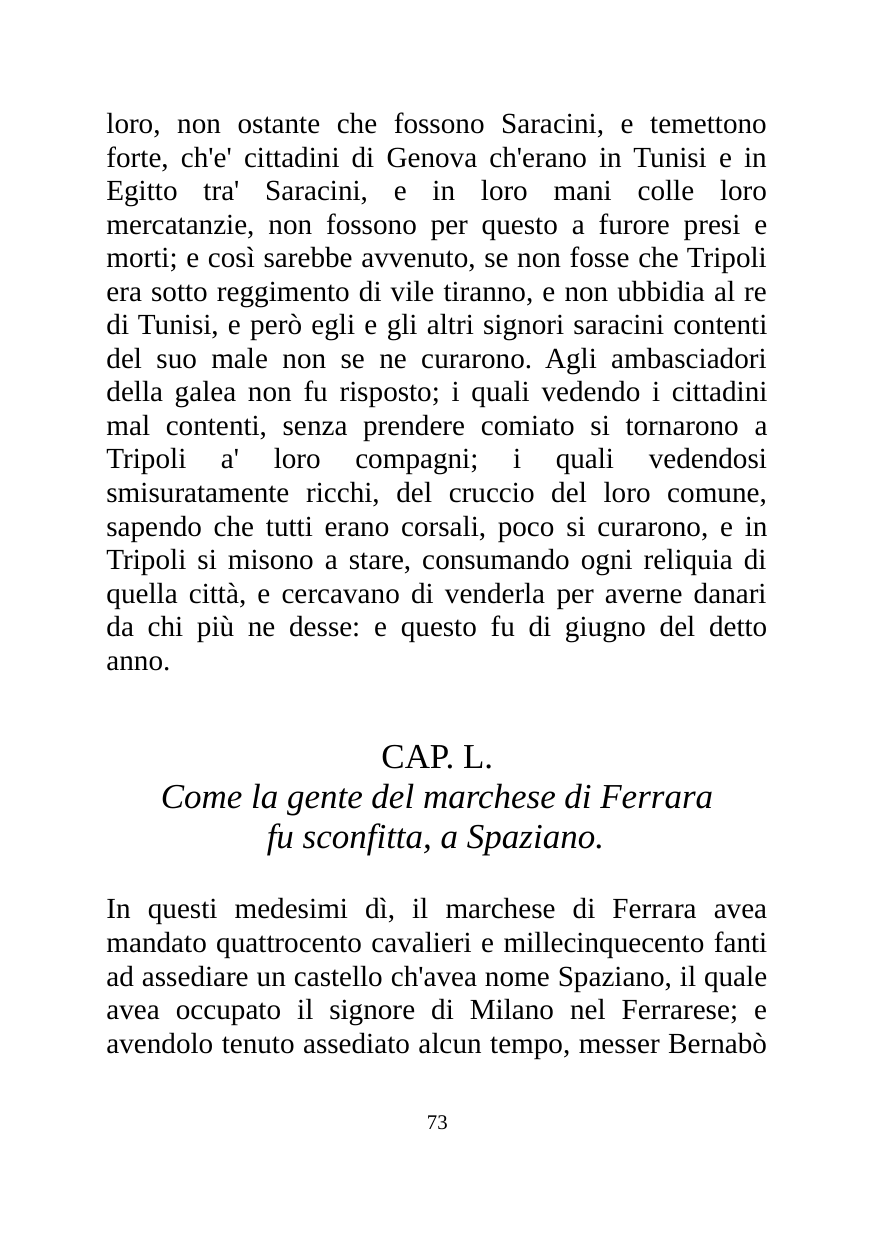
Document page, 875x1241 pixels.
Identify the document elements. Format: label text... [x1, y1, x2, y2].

subtitle CAP. L. Come la gente del marchese di Ferrara fu sconfitta, a Spaziano. [106, 736, 768, 856]
text loro, non ostante che fossono Saracini, e temettono forte, ch'e' cittadini di Genova ch'erano in Tunisi e in Egitto tra' Saracini, e in loro mani colle loro mercatanzie, non fossono per questo a furore presi e morti; e così sarebbe avvenuto, se non fosse che Tripoli era sotto reggimento di vile tiranno, e non ubbidia al re di Tunisi, e però egli e gli altri signori saracini contenti del suo male non se ne curarono. Agli ambasciadori della galea non fu risposto; i quali vedendo i cittadini mal contenti, senza prendere comiato si tornarono a Tripoli a' loro compagni; i quali vedendosi smisuratamente ricchi, del cruccio del loro comune, sapendo che tutti erano corsali, poco si curarono, e in Tripoli si misono a stare, consumando ogni reliquia di quella città, e cercavano di venderla per averne danari da chi più ne desse: e questo fu di giugno del detto anno. [106, 106, 768, 676]
text In questi medesimi dì, il marchese di Ferrara avea mandato quattrocento cavalieri e millecinquecento fanti ad assediare un castello ch'avea nome Spaziano, il quale avea occupato il signore di Milano nel Ferrarese; e avendolo tenuto assediato alcun tempo, messer Bernabò [106, 892, 768, 1059]
